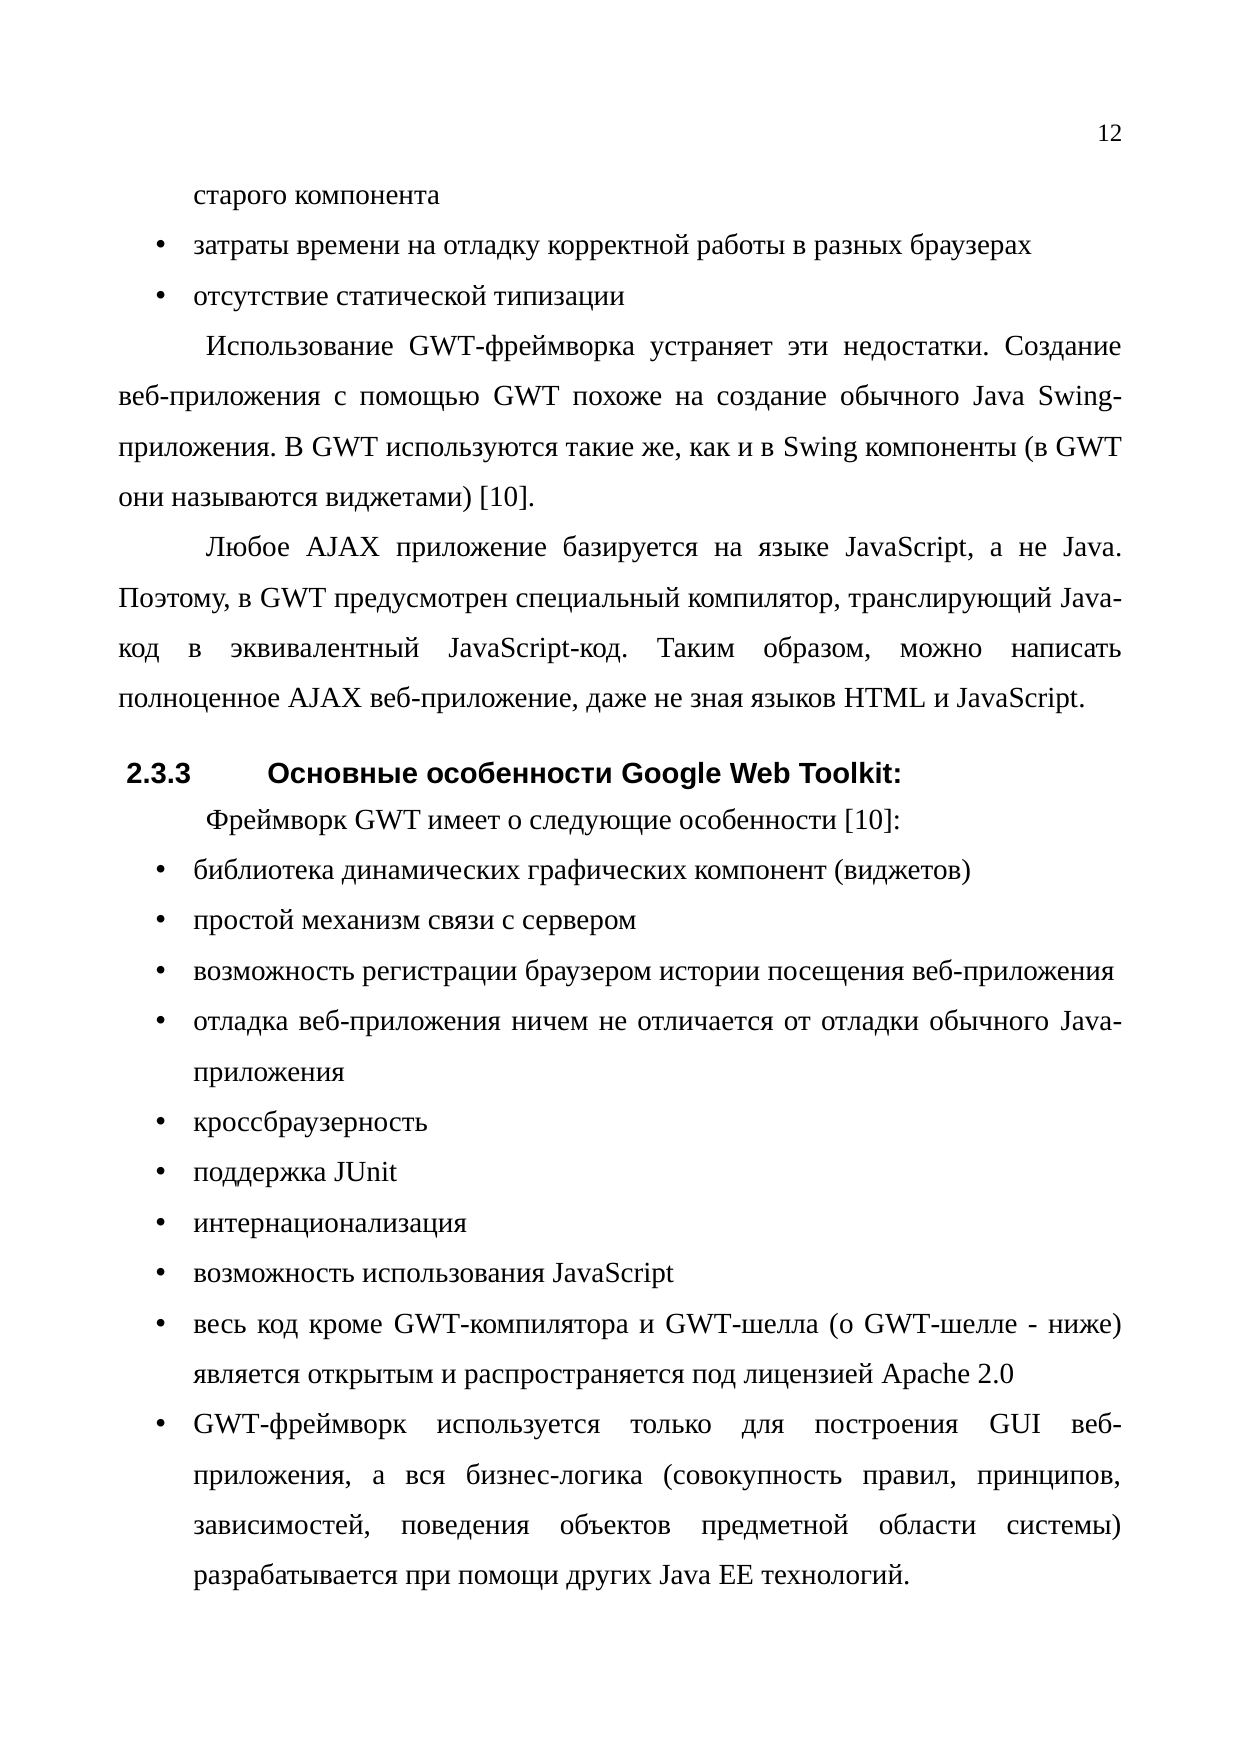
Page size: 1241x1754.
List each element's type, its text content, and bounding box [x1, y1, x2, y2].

list GWT-фреймворк используется только для построения GUI веб-приложения, а вся бизнес-логика (совокупность правил, принципов, зависимостей, поведения объектов предметной области системы) разрабатывается при помощи других Java EE технологий. [156, 1406, 1122, 1591]
list кроссбраузерность [156, 1104, 1122, 1138]
list затраты времени на отладку корректной работы в разных браузерах [156, 227, 1122, 261]
text Фреймворк GWT имеет о следующие особенности [10]: [118, 802, 1122, 835]
list поддержка JUnit [156, 1154, 1122, 1188]
list отсутствие статической типизации [156, 278, 1122, 311]
list возможность использования JavaScript [156, 1255, 1122, 1289]
subtitle Основные особенности Google Web Toolkit: [118, 756, 1122, 789]
list отладка веб-приложения ничем не отличается от отладки обычного Java-приложения [156, 1003, 1122, 1087]
list интернационализация [156, 1205, 1122, 1238]
list возможность регистрации браузером истории посещения веб-приложения [156, 953, 1122, 987]
text Любое AJAX приложение базируется на языке JavaScript, а не Java. Поэтому, в GWT предусмотрен специальный компилятор, транслирующий Java-код в эквивалентный JavaScript-код. Таким образом, можно написать полноценное AJAX веб-приложение, даже не зная языков HTML и JavaScript. [118, 529, 1122, 714]
text Использование GWT-фреймворка устраняет эти недостатки. Создание веб-приложения с помощью GWT похоже на создание обычного Java Swing-приложения. В GWT используются такие же, как и в Swing компоненты (в GWT они называются виджетами) [10]. [118, 328, 1122, 513]
list простой механизм связи с сервером [156, 902, 1122, 936]
list библиотека динамических графических компонент (виджетов) [156, 852, 1122, 886]
list старого компонента [156, 177, 1122, 211]
list весь код кроме GWT-компилятора и GWT-шелла (о GWT-шелле - ниже) является открытым и распространяется под лицензией Apache 2.0 [156, 1306, 1122, 1390]
